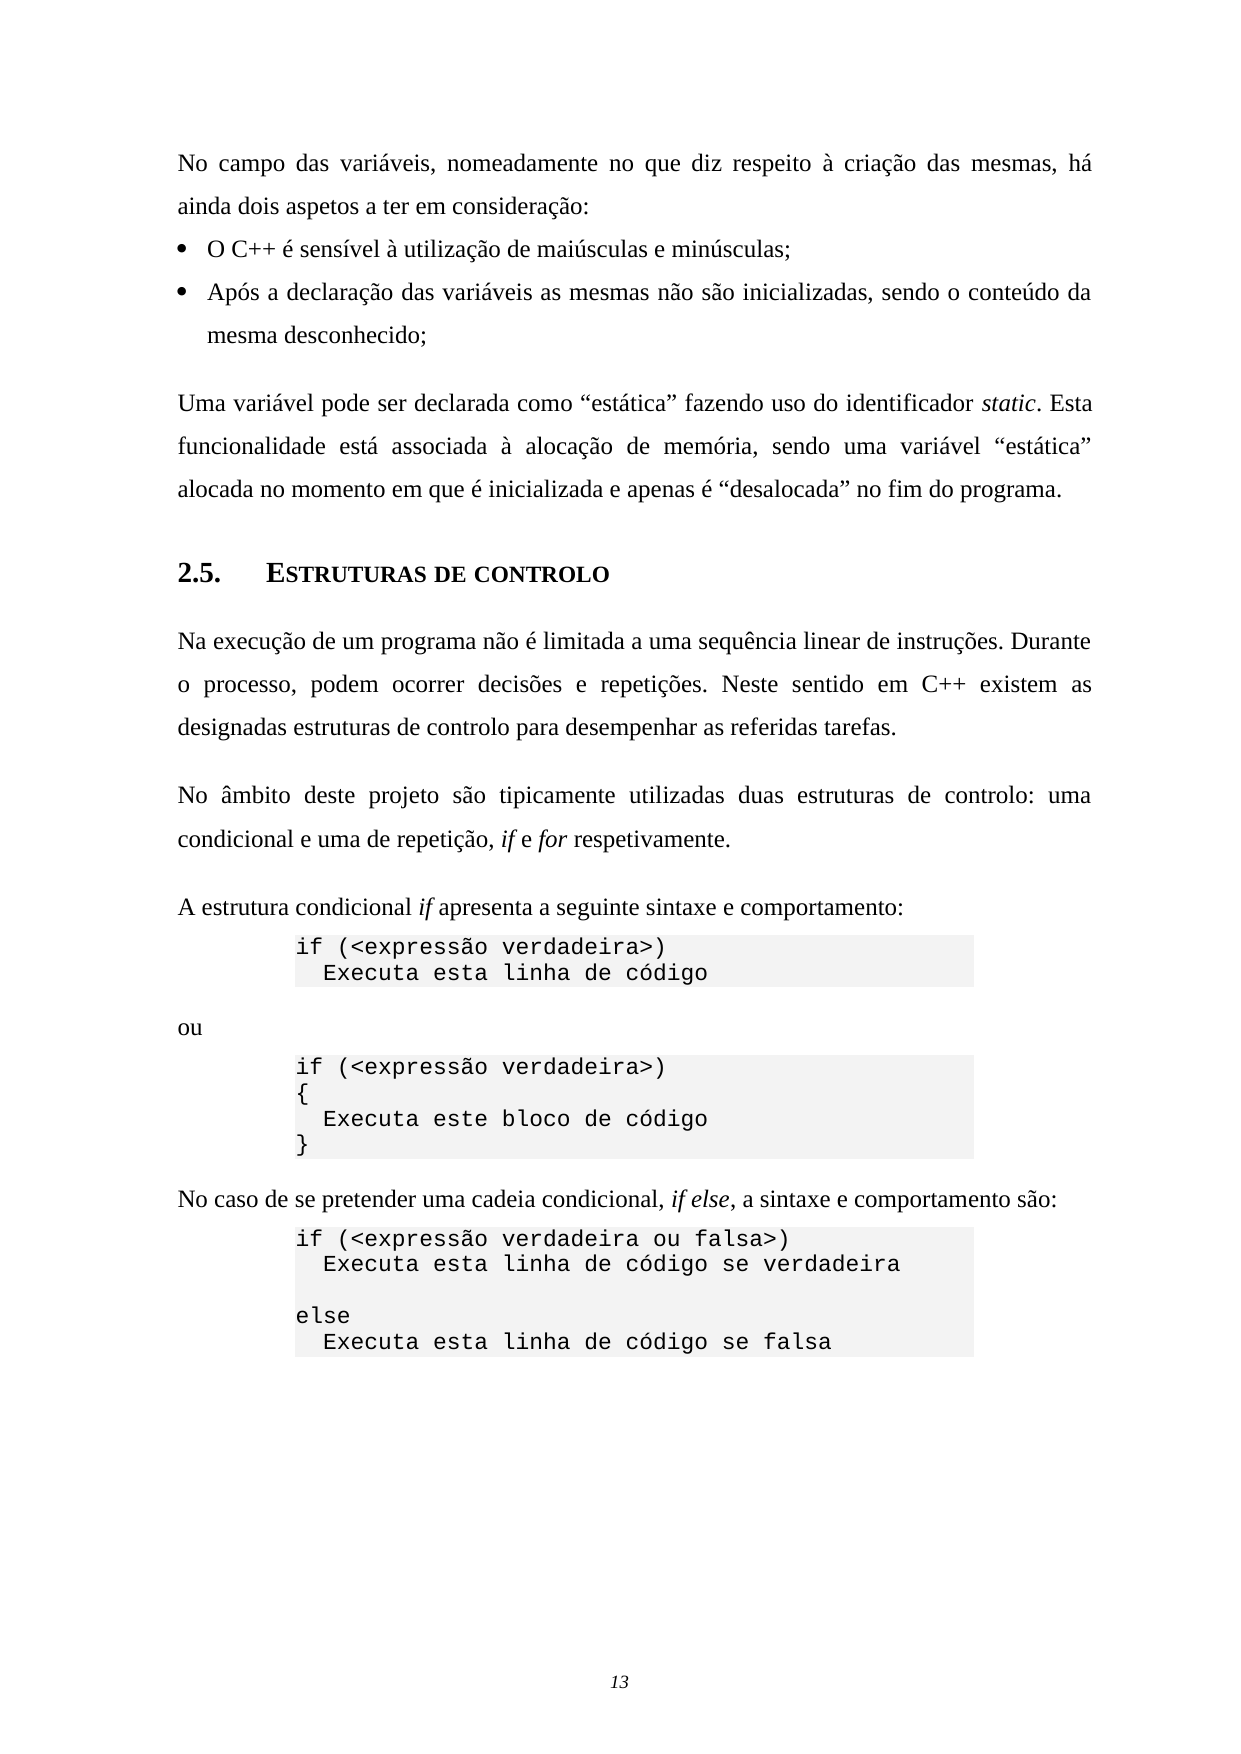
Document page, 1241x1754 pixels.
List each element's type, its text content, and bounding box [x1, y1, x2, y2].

text No caso de se pretender uma cadeia condicional, if else, a sintaxe e comportamento são: [177, 1184, 1092, 1212]
text Na execução de um programa não é limitada a uma sequência linear de instruções. Durante o processo, podem ocorrer decisões e repetições. Neste sentido em C++ existem as designadas estruturas de controlo para desempenhar as referidas tarefas. [177, 626, 1092, 741]
text A estrutura condicional if apresenta a seguinte sintaxe e comportamento: [177, 892, 1092, 921]
text Executa esta linha de código se verdadeira [295, 1253, 974, 1279]
text ou [177, 1012, 1092, 1041]
text No campo das variáveis, nomeadamente no que diz respeito à criação das mesmas, há ainda dois aspetos a ter em consideração: [177, 148, 1092, 219]
text Executa esta linha de código se falsa [295, 1331, 974, 1357]
list Estruturas de controlo [177, 555, 1092, 589]
text if (<expressão verdadeira>) [295, 935, 974, 961]
text No âmbito deste projeto são tipicamente utilizadas duas estruturas de controlo: uma condicional e uma de repetição, if e for respetivamente. [177, 781, 1092, 852]
text Uma variável pode ser declarada como “estática” fazendo uso do identificador static. Esta funcionalidade está associada à alocação de memória, sendo uma variável “estática” alocada no momento em que é inicializada e apenas é “desalocada” no fim do programa. [177, 388, 1092, 503]
text if (<expressão verdadeira>) [295, 1055, 974, 1081]
text { [295, 1081, 974, 1107]
text Executa esta linha de código [295, 961, 974, 987]
text Executa este bloco de código [295, 1107, 974, 1133]
list Após a declaração das variáveis as mesmas não são inicializadas, sendo o conteúdo da mesma desconhecido; [177, 277, 1092, 349]
text if (<expressão verdadeira ou falsa>) [295, 1227, 974, 1253]
text } [295, 1133, 974, 1159]
text else [295, 1305, 974, 1331]
list O C++ é sensível à utilização de maiúsculas e minúsculas; [177, 234, 1092, 263]
